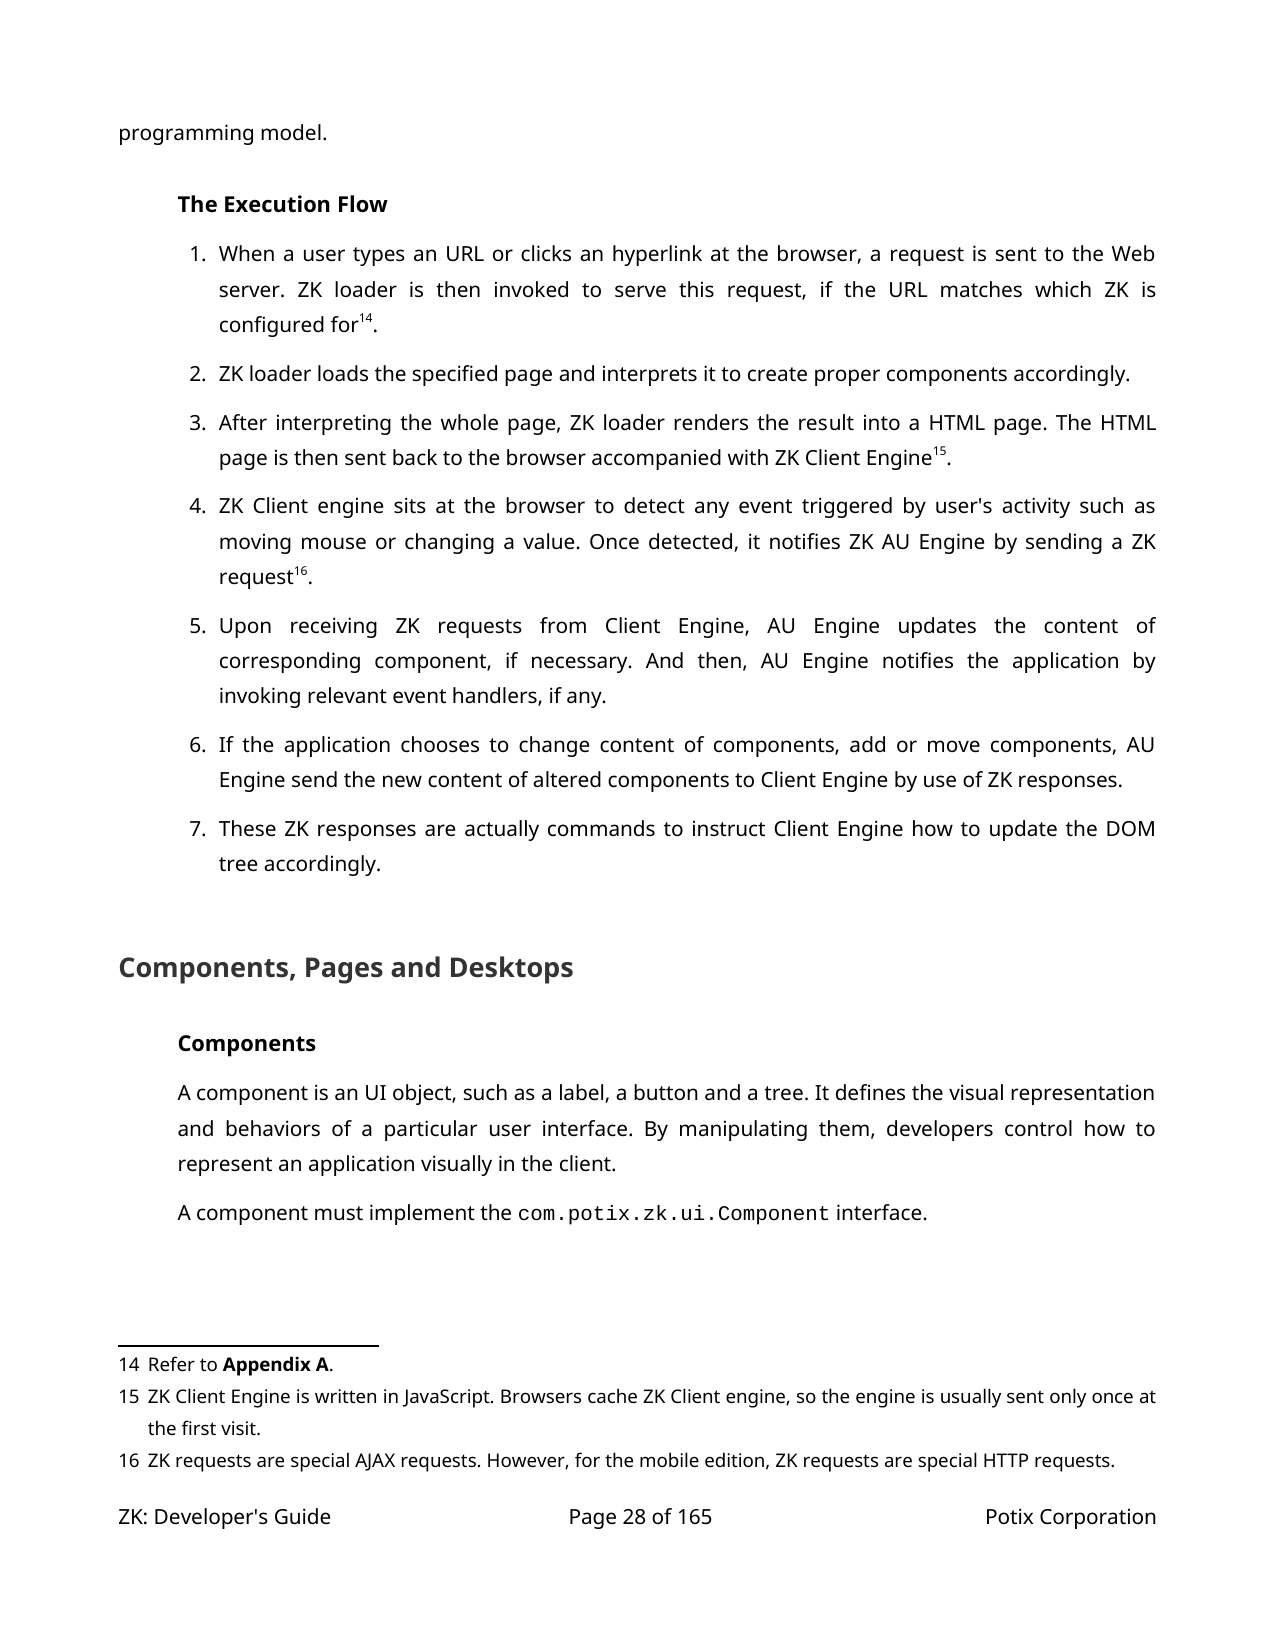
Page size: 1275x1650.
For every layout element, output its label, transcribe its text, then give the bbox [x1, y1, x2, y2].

subtitle The Execution Flow [177, 189, 1157, 219]
subtitle Components [177, 1028, 1157, 1058]
text programming model. [118, 118, 1157, 146]
list ZK loader loads the specified page and interprets it to create proper components accordingly. [189, 359, 1157, 387]
subtitle Components, Pages and Desktops [118, 948, 1157, 985]
list Refer to Appendix A. [118, 1352, 1157, 1377]
list ZK Client Engine is written in JavaScript. Browsers cache ZK Client engine, so the engine is usually sent only once at the first visit. [118, 1384, 1157, 1441]
list ZK requests are special AJAX requests. However, for the mobile edition, ZK requests are special HTTP requests. [118, 1447, 1157, 1473]
list After interpreting the whole page, ZK loader renders the result into a HTML page. The HTML page is then sent back to the browser accompanied with ZK Client Engine. [189, 408, 1157, 471]
list These ZK responses are actually commands to instruct Client Engine how to update the DOM tree accordingly. [189, 814, 1157, 878]
list If the application chooses to change content of components, add or move components, AU Engine send the new content of altered components to Client Engine by use of ZK responses. [189, 730, 1157, 794]
text A component must implement the com.potix.zk.ui.Component interface. [177, 1198, 1157, 1226]
list When a user types an URL or clicks an hyperlink at the browser, a request is sent to the Web server. ZK loader is then invoked to serve this request, if the URL matches which ZK is configured for. [189, 239, 1157, 338]
list ZK Client engine sits at the browser to detect any event triggered by user's activity such as moving mouse or changing a value. Once detected, it notifies ZK AU Engine by sending a ZK request. [189, 492, 1157, 590]
text A component is an UI object, such as a label, a button and a tree. It defines the visual representation and behaviors of a particular user interface. By manipulating them, developers control how to represent an application visually in the client. [177, 1078, 1157, 1177]
list Upon receiving ZK requests from Client Engine, AU Engine updates the content of corresponding component, if necessary. And then, AU Engine notifies the application by invoking relevant event handlers, if any. [189, 611, 1157, 709]
